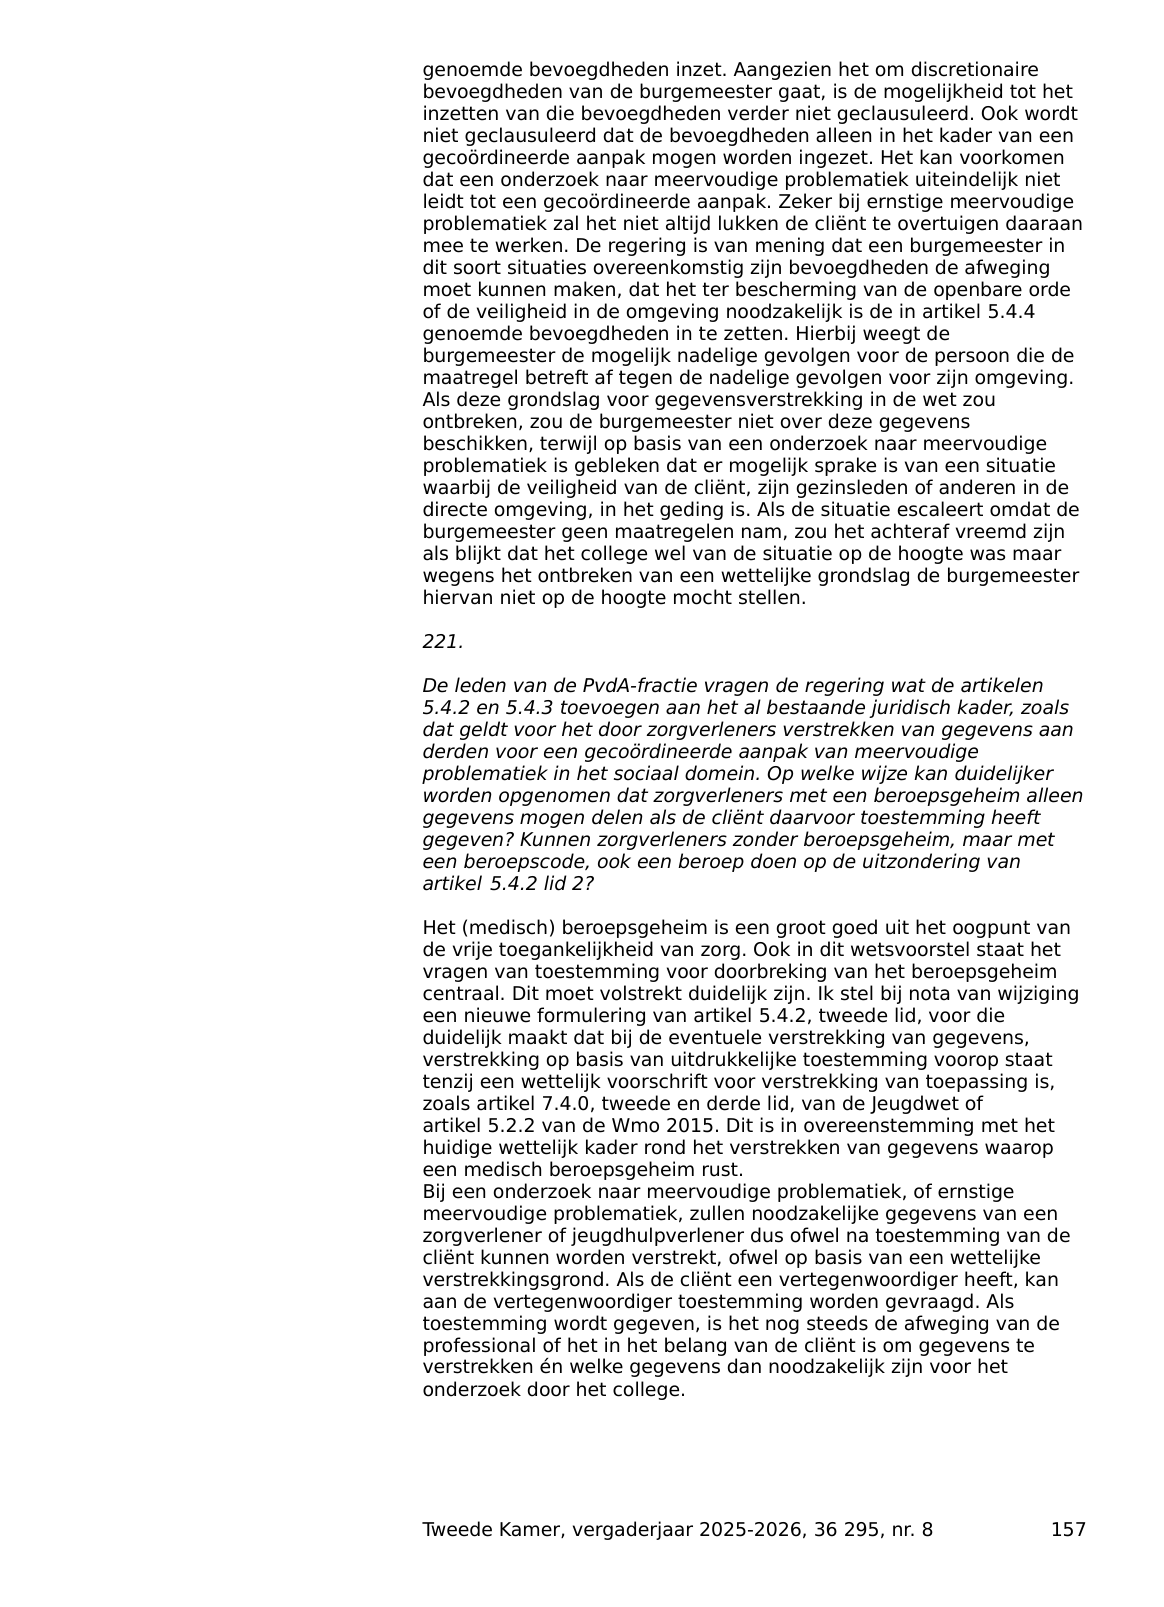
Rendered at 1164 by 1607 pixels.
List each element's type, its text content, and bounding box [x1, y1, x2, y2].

text De leden van de PvdA-fractie vragen de regering wat de artikelen 5.4.2 en 5.4.3 toevoegen aan het al bestaande juridisch kader, zoals dat geldt voor het door zorgverleners verstrekken van gegevens aan derden voor een gecoördineerde aanpak van meervoudige problematiek in het sociaal domein. Op welke wijze kan duidelijker worden opgenomen dat zorgverleners met een beroepsgeheim alleen gegevens mogen delen als de cliënt daarvoor toestemming heeft gegeven? Kunnen zorgverleners zonder beroepsgeheim, maar met een beroepscode, ook een beroep doen op de uitzondering van artikel 5.4.2 lid 2? [422, 675, 1087, 895]
text Het (medisch) beroepsgeheim is een groot goed uit het oogpunt van de vrije toegankelijkheid van zorg. Ook in dit wetsvoorstel staat het vragen van toestemming voor doorbreking van het beroepsgeheim centraal. Dit moet volstrekt duidelijk zijn. Ik stel bij nota van wijziging een nieuwe formulering van artikel 5.4.2, tweede lid, voor die duidelijk maakt dat bij de eventuele verstrekking van gegevens, verstrekking op basis van uitdrukkelijke toestemming voorop staat tenzij een wettelijk voorschrift voor verstrekking van toepassing is, zoals artikel 7.4.0, tweede en derde lid, van de Jeugdwet of artikel 5.2.2 van de Wmo 2015. Dit is in overeenstemming met het huidige wettelijk kader rond het verstrekken van gegevens waarop een medisch beroepsgeheim rust. [422, 917, 1087, 1181]
text Bij een onderzoek naar meervoudige problematiek, of ernstige meervoudige problematiek, zullen noodzakelijke gegevens van een zorgverlener of jeugdhulpverlener dus ofwel na toestemming van de cliënt kunnen worden verstrekt, ofwel op basis van een wettelijke verstrekkingsgrond. Als de cliënt een vertegenwoordiger heeft, kan aan de vertegenwoordiger toestemming worden gevraagd. Als toestemming wordt gegeven, is het nog steeds de afweging van de professional of het in het belang van de cliënt is om gegevens te verstrekken én welke gegevens dan noodzakelijk zijn voor het onderzoek door het college. [422, 1181, 1087, 1400]
text genoemde bevoegdheden inzet. Aangezien het om discretionaire bevoegdheden van de burgemeester gaat, is de mogelijkheid tot het inzetten van die bevoegdheden verder niet geclausuleerd. Ook wordt niet geclausuleerd dat de bevoegdheden alleen in het kader van een gecoördineerde aanpak mogen worden ingezet. Het kan voorkomen dat een onderzoek naar meervoudige problematiek uiteindelijk niet leidt tot een gecoördineerde aanpak. Zeker bij ernstige meervoudige problematiek zal het niet altijd lukken de cliënt te overtuigen daaraan mee te werken. De regering is van mening dat een burgemeester in dit soort situaties overeenkomstig zijn bevoegdheden de afweging moet kunnen maken, dat het ter bescherming van de openbare orde of de veiligheid in de omgeving noodzakelijk is de in artikel 5.4.4 genoemde bevoegdheden in te zetten. Hierbij weegt de burgemeester de mogelijk nadelige gevolgen voor de persoon die de maatregel betreft af tegen de nadelige gevolgen voor zijn omgeving. Als deze grondslag voor gegevensverstrekking in de wet zou ontbreken, zou de burgemeester niet over deze gegevens beschikken, terwijl op basis van een onderzoek naar meervoudige problematiek is gebleken dat er mogelijk sprake is van een situatie waarbij de veiligheid van de cliënt, zijn gezinsleden of anderen in de directe omgeving, in het geding is. Als de situatie escaleert omdat de burgemeester geen maatregelen nam, zou het achteraf vreemd zijn als blijkt dat het college wel van de situatie op de hoogte was maar wegens het ontbreken van een wettelijke grondslag de burgemeester hiervan niet op de hoogte mocht stellen. [422, 59, 1087, 608]
subtitle 221. [422, 631, 1087, 653]
